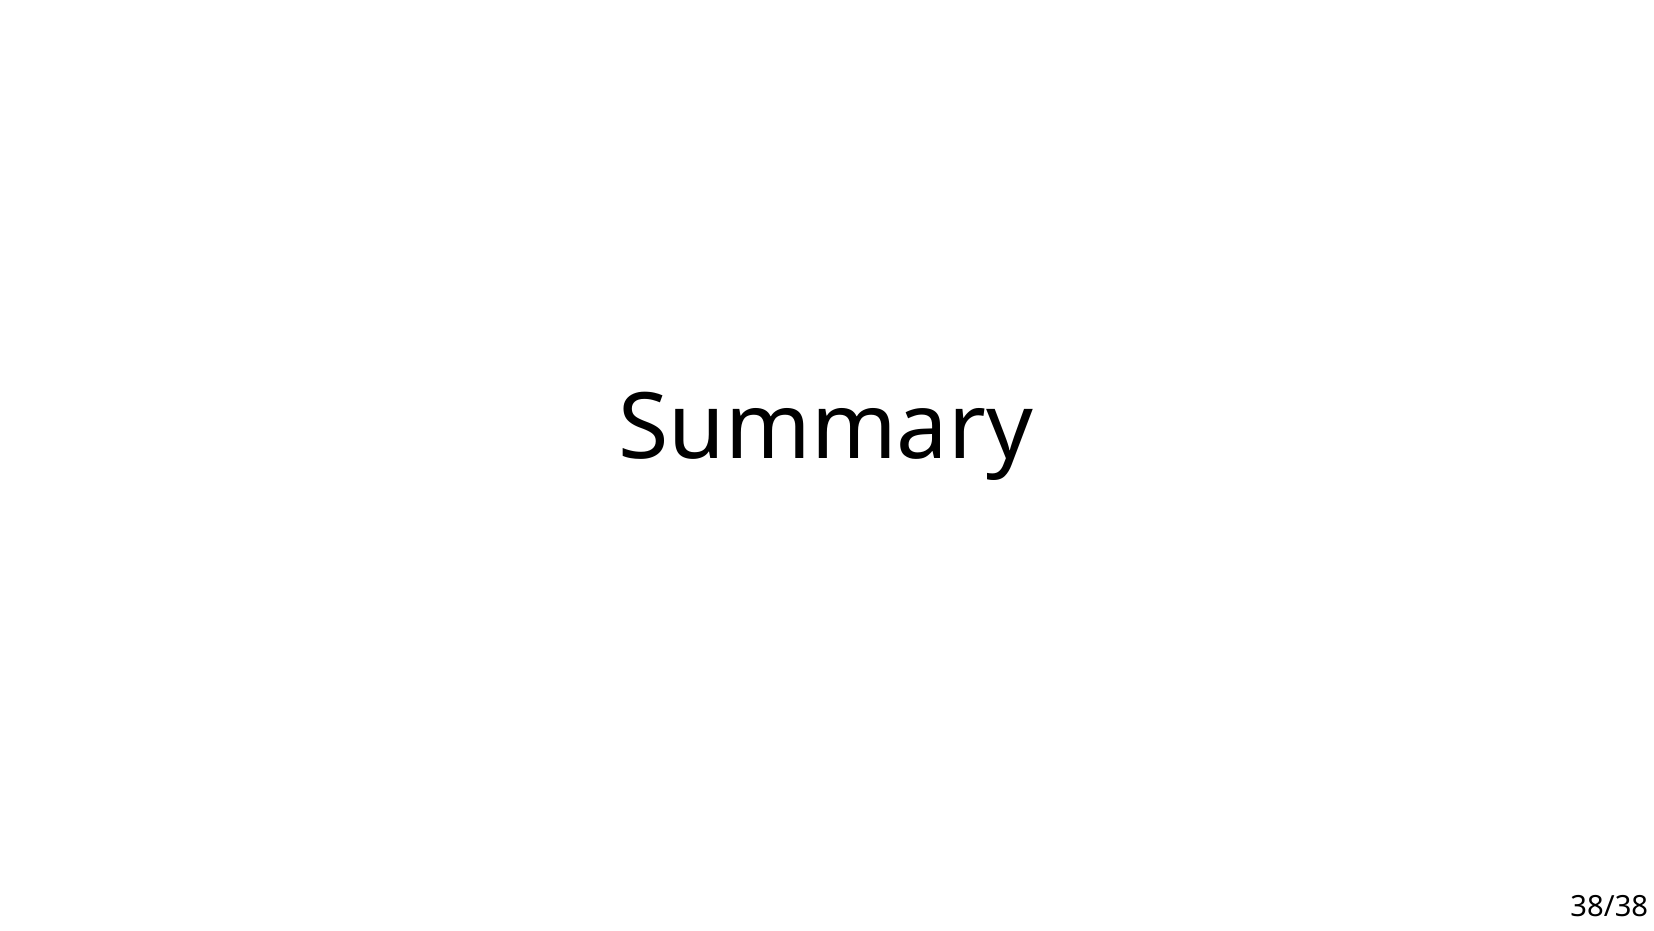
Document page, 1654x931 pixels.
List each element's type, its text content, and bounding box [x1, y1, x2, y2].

title Summary [81, 345, 1570, 501]
